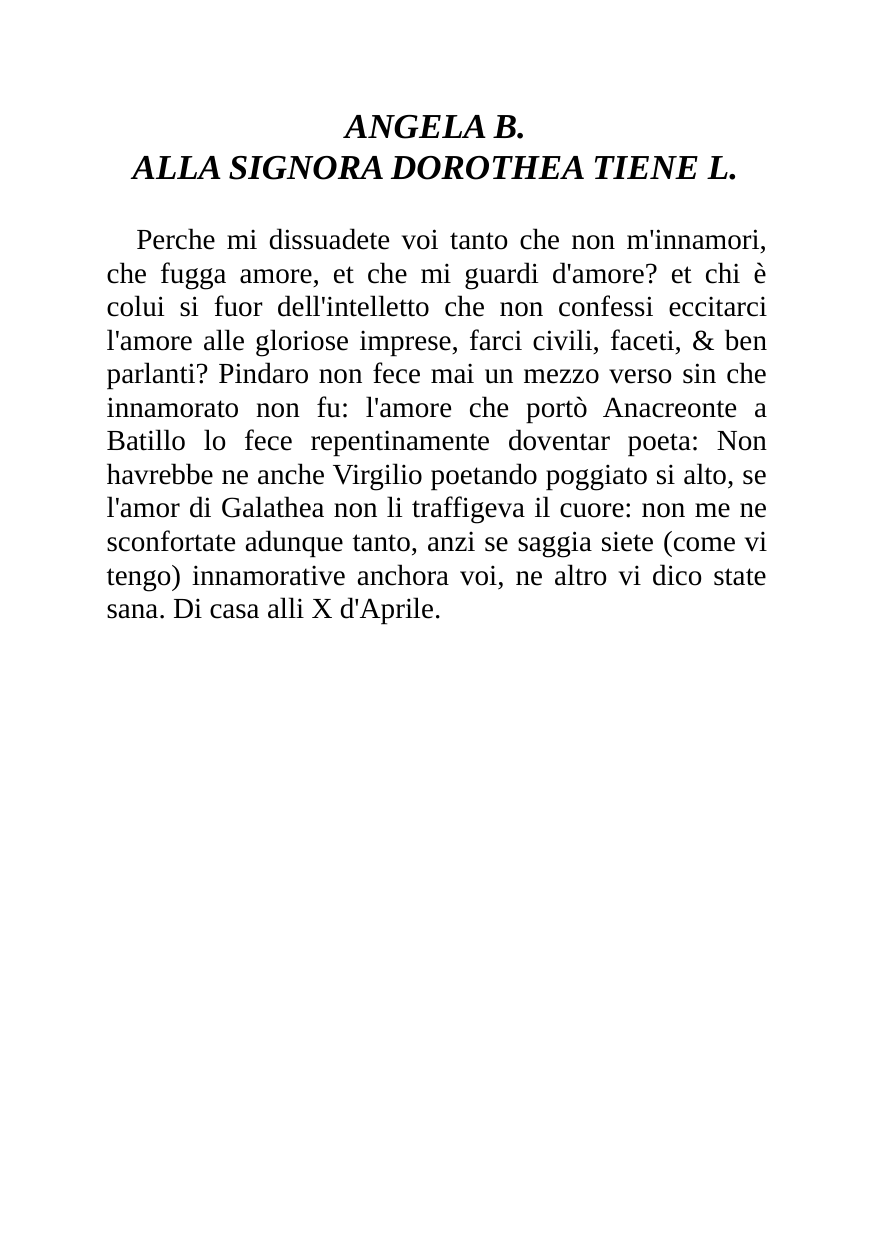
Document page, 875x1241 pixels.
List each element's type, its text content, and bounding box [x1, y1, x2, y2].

text Perche mi dissuadete voi tanto che non m'innamori, che fugga amore, et che mi guardi d'amore? et chi è colui si fuor dell'intelletto che non confessi eccitarci l'amore alle gloriose imprese, farci civili, faceti, & ben parlanti? Pindaro non fece mai un mezzo verso sin che innamorato non fu: l'amore che portò Anacreonte a Batillo lo fece repentinamente doventar poeta: Non havrebbe ne anche Virgilio poetando poggiato si alto, se l'amor di Galathea non li traffigeva il cuore: non me ne sconfortate adunque tanto, anzi se saggia siete (come vi tengo) innamorative anchora voi, ne altro vi dico state sana. Di casa alli X d'Aprile. [106, 222, 768, 625]
subtitle ANGELA B. ALLA SIGNORA DOROTHEA TIENE L. [106, 106, 768, 187]
